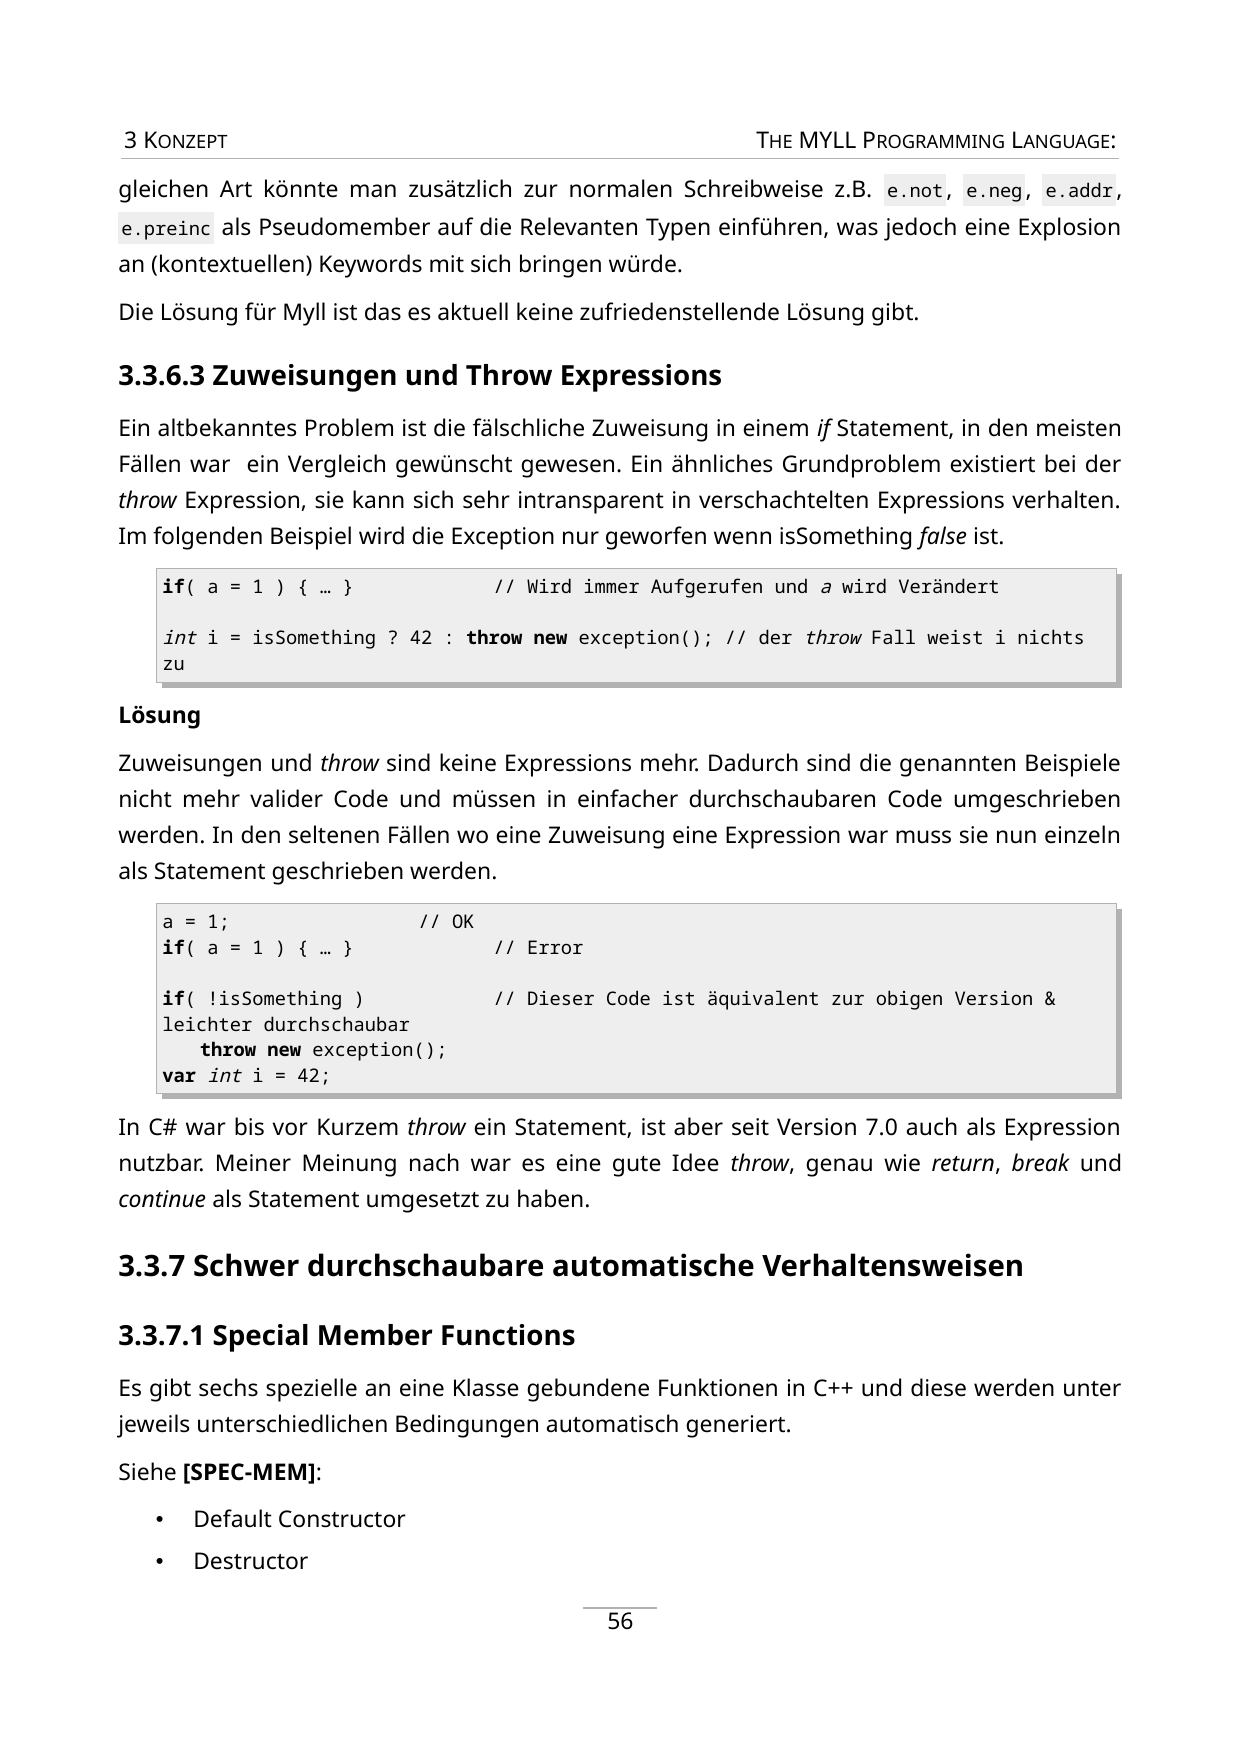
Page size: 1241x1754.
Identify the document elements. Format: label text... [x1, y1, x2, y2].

text Die Lösung für Myll ist das es aktuell keine zufriedenstellende Lösung gibt. [118, 296, 1122, 327]
text Zuweisungen und throw sind keine Expressions mehr. Dadurch sind die genannten Beispiele nicht mehr valider Code und müssen in einfacher durchschaubaren Code umgeschrieben werden. In den seltenen Fällen wo eine Zuweisung eine Expression war muss sie nun einzeln als Statement geschrieben werden. [118, 747, 1122, 886]
text Lösung [118, 699, 1122, 731]
list Destructor [156, 1545, 1122, 1577]
subtitle Special Member Functions [118, 1316, 1122, 1354]
list Default Constructor [156, 1503, 1122, 1535]
text Es gibt sechs spezielle an eine Klasse gebundene Funktionen in C++ und diese werden unter jeweils unterschiedlichen Bedingungen automatisch generiert. [118, 1372, 1122, 1439]
text gleichen Art könnte man zusätzlich zur normalen Schreibweise z.B. e.not, e.neg, e.addr, e.preinc als Pseudomember auf die Relevanten Typen einführen, was jedoch eine Explosion an (kontextuellen) Keywords mit sich bringen würde. [118, 173, 1122, 279]
text a = 1; // OK [157, 904, 1116, 928]
subtitle Zuweisungen und Throw Expressions [118, 356, 1122, 394]
text if( a = 1 ) { … } // Error if( !isSomething ) // Dieser Code ist äquivalent zur obigen Version & leichter durchschaubar throw new exception(); var int i = 42; [157, 928, 1116, 1093]
subtitle Schwer durchschaubare automatische Verhaltensweisen [118, 1245, 1122, 1285]
text Ein altbekanntes Problem ist die fälschliche Zuweisung in einem if Statement, in den meisten Fällen war ein Vergleich gewünscht gewesen. Ein ähnliches Grundproblem existiert bei der throw Expression, sie kann sich sehr intransparent in verschachtelten Expressions verhalten. Im folgenden Beispiel wird die Exception nur geworfen wenn isSomething false ist. [118, 412, 1122, 551]
text In C# war bis vor Kurzem throw ein Statement, ist aber seit Version 7.0 auch als Expression nutzbar. Meiner Meinung nach war es eine gute Idee throw, genau wie return, break und continue als Statement umgesetzt zu haben. [118, 1111, 1122, 1214]
text if( a = 1 ) { … } // Wird immer Aufgerufen und a wird Verändert int i = isSomething ? 42 : throw new exception(); // der throw Fall weist i nichts zu [157, 569, 1116, 682]
text Siehe [SPEC-MEM]: [118, 1456, 1122, 1487]
